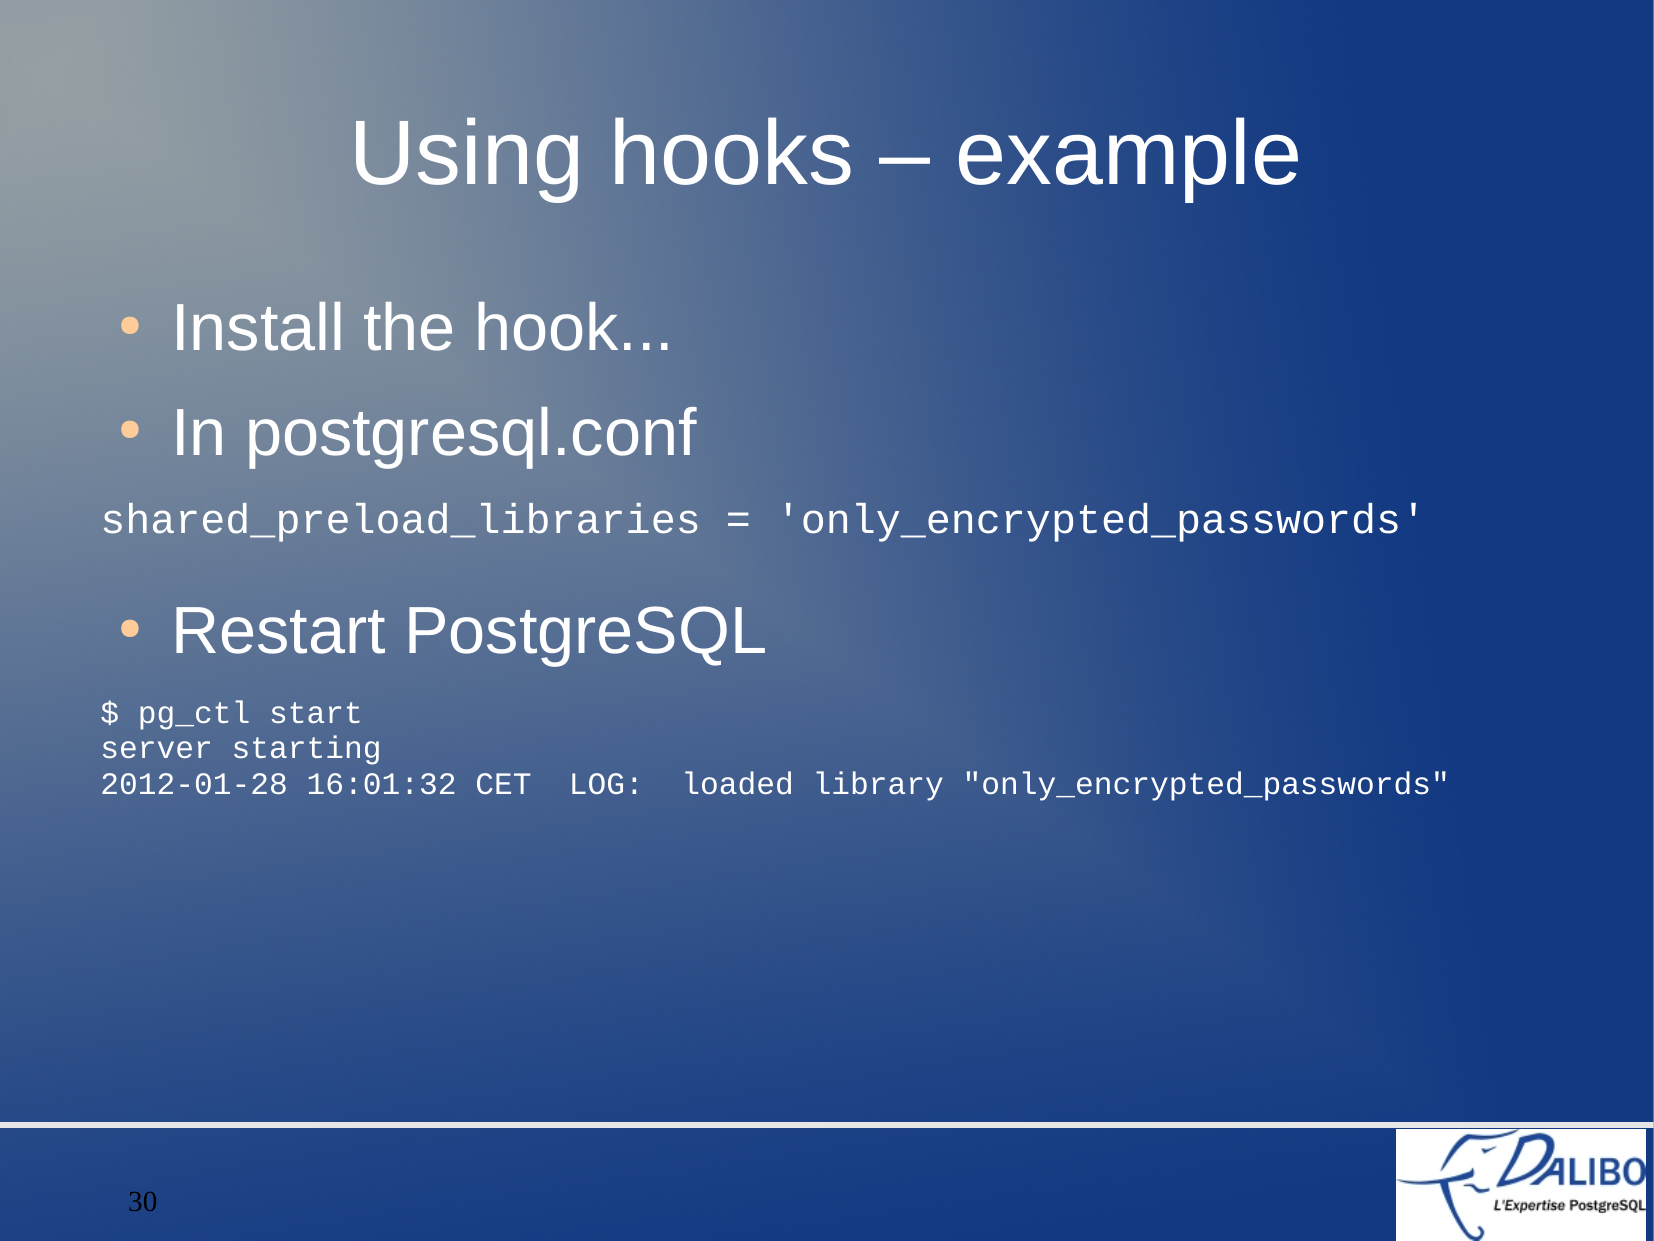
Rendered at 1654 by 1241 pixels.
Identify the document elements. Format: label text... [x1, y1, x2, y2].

picture [0, 1128, 1654, 1241]
title Using hooks – example [82, 49, 1571, 257]
list Install the hook... In postgresql.conf shared_preload_libraries = 'only_encrypted_passwords' Restart PostgreSQL $ pg_ctl start server starting 2012-01-28 16:01:32 CET LOG: loaded library "only_encrypted_passwords" [82, 290, 1571, 1109]
picture [0, 0, 1654, 1122]
